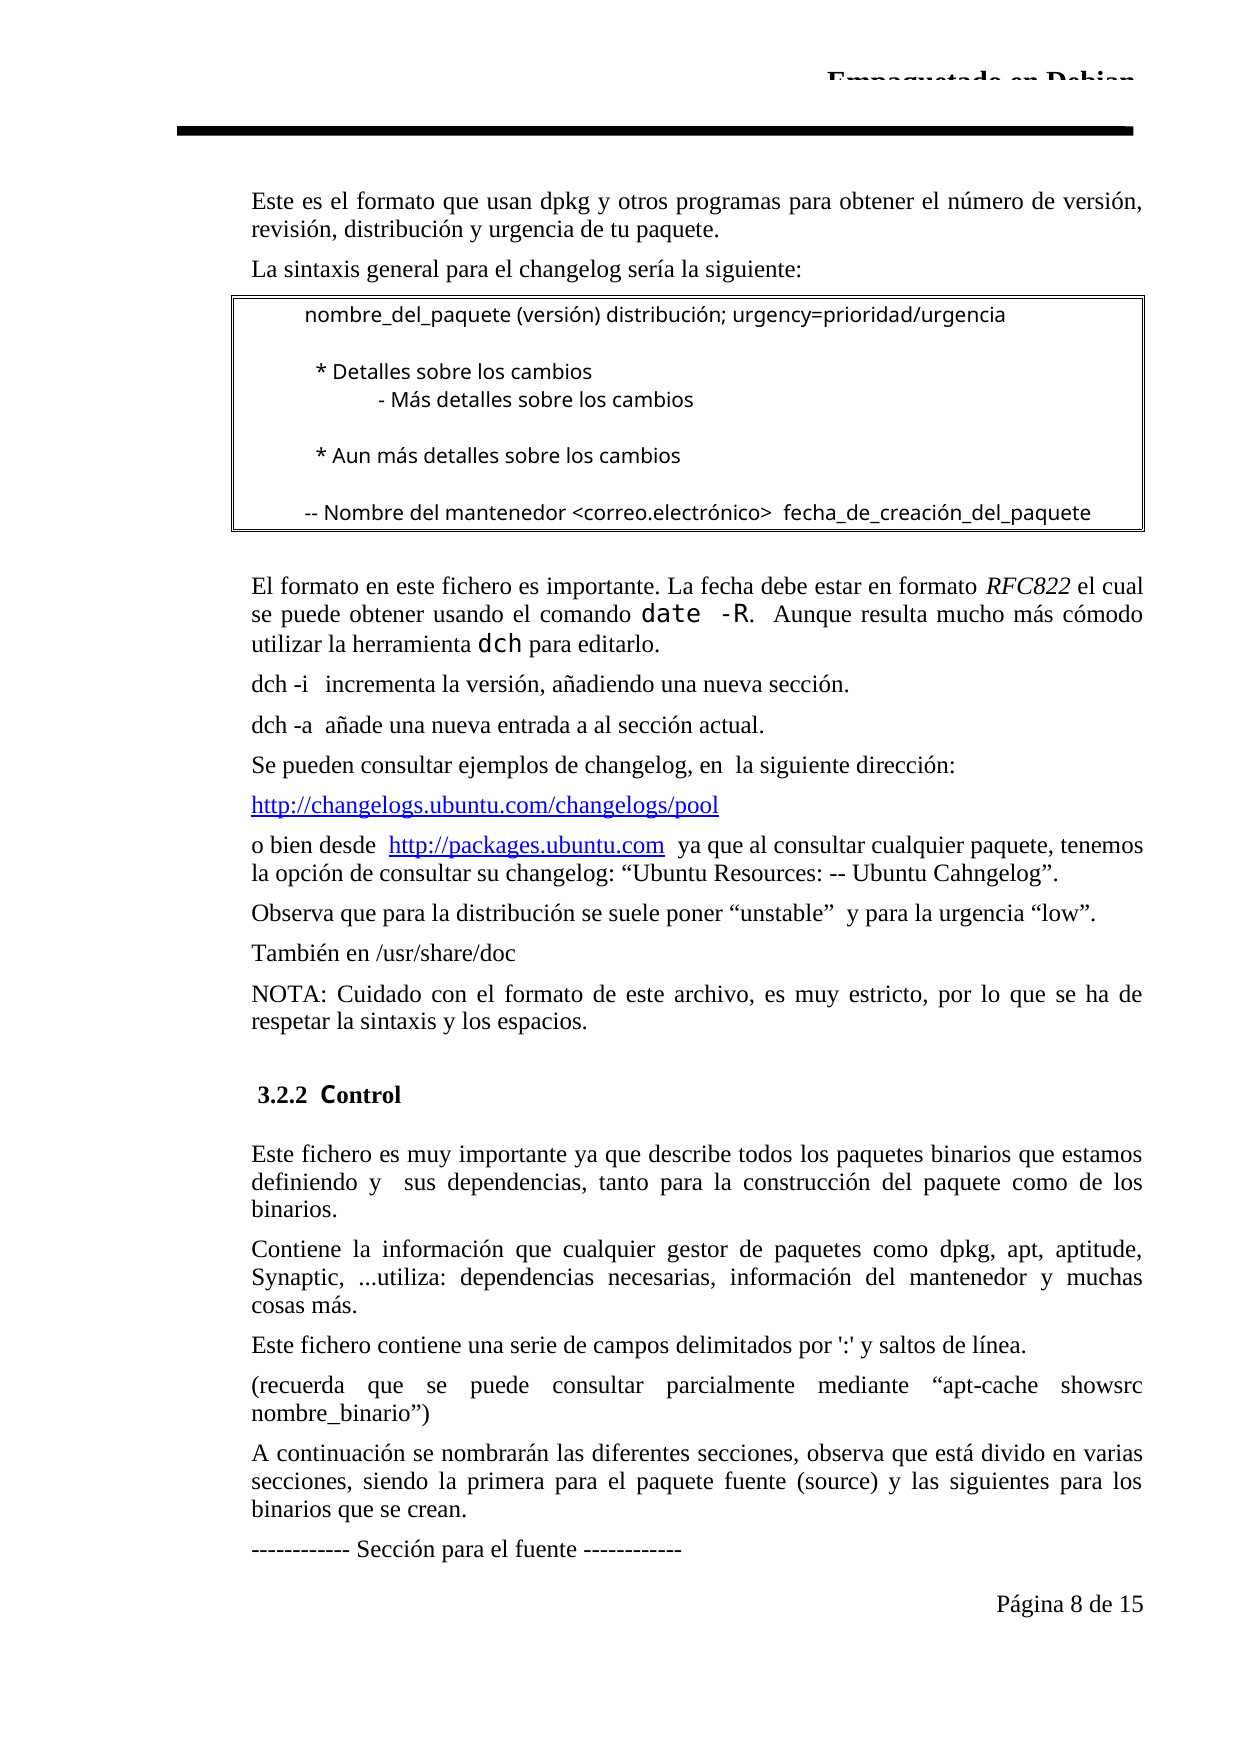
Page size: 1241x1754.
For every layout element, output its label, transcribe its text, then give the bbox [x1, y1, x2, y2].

text La sintaxis general para el changelog sería la siguiente: [251, 255, 1144, 283]
text * Aun más detalles sobre los cambios [234, 436, 1142, 470]
text dch -i incrementa la versión, añadiendo una nueva sección. [251, 671, 1144, 698]
text * Detalles sobre los cambios [234, 352, 1142, 380]
text ------------ Sección para el fuente ------------ [251, 1535, 1144, 1563]
text El formato en este fichero es importante. La fecha debe estar en formato RFC822 el cual se puede obtener usando el comando date -R. Aunque resulta mucho más cómodo utilizar la herramienta dch para editarlo. [251, 572, 1144, 658]
text Este fichero es muy importante ya que describe todos los paquetes binarios que estamos definiendo y sus dependencias, tanto para la construcción del paquete como de los binarios. [251, 1140, 1144, 1223]
text dch -a añade una nueva entrada a al sección actual. [251, 711, 1144, 738]
text Observa que para la distribución se suele poner “unstable” y para la urgencia “low”. [251, 899, 1144, 927]
text También en /usr/share/doc [251, 939, 1144, 967]
text o bien desde http://packages.ubuntu.com ya que al consultar cualquier paquete, tenemos la opción de consultar su changelog: “Ubuntu Resources: -- Ubuntu Cahngelog”. [251, 831, 1144, 887]
text Se pueden consultar ejemplos de changelog, en la siguiente dirección: [251, 751, 1144, 779]
text Este es el formato que usan dpkg y otros programas para obtener el número de versión, revisión, distribución y urgencia de tu paquete. [251, 187, 1144, 243]
text -- Nombre del mantenedor <correo.electrónico> fecha_de_creación_del_paquete [232, 493, 1144, 531]
text Contiene la información que cualquier gestor de paquetes como dpkg, apt, aptitude, Synaptic, ...utiliza: dependencias necesarias, información del mantenedor y muchas cosas más. [251, 1236, 1144, 1319]
text nombre_del_paquete (versión) distribución; urgency=prioridad/urgencia [234, 299, 1142, 329]
text Este fichero contiene una serie de campos delimitados por ':' y saltos de línea. [251, 1331, 1144, 1359]
text NOTA: Cuidado con el formato de este archivo, es muy estricto, por lo que se ha de respetar la sintaxis y los espacios. [251, 980, 1144, 1035]
text A continuación se nombrarán las diferentes secciones, observa que está divido en varias secciones, siendo la primera para el paquete fuente (source) y las siguientes para los binarios que se crean. [251, 1439, 1144, 1522]
text (recuerda que se puede consultar parcialmente mediante “apt-cache showsrc nombre_binario”) [251, 1371, 1144, 1427]
text - Más detalles sobre los cambios [234, 380, 1142, 413]
text http://changelogs.ubuntu.com/changelogs/pool [251, 791, 1144, 819]
subtitle Control [251, 1077, 1144, 1111]
